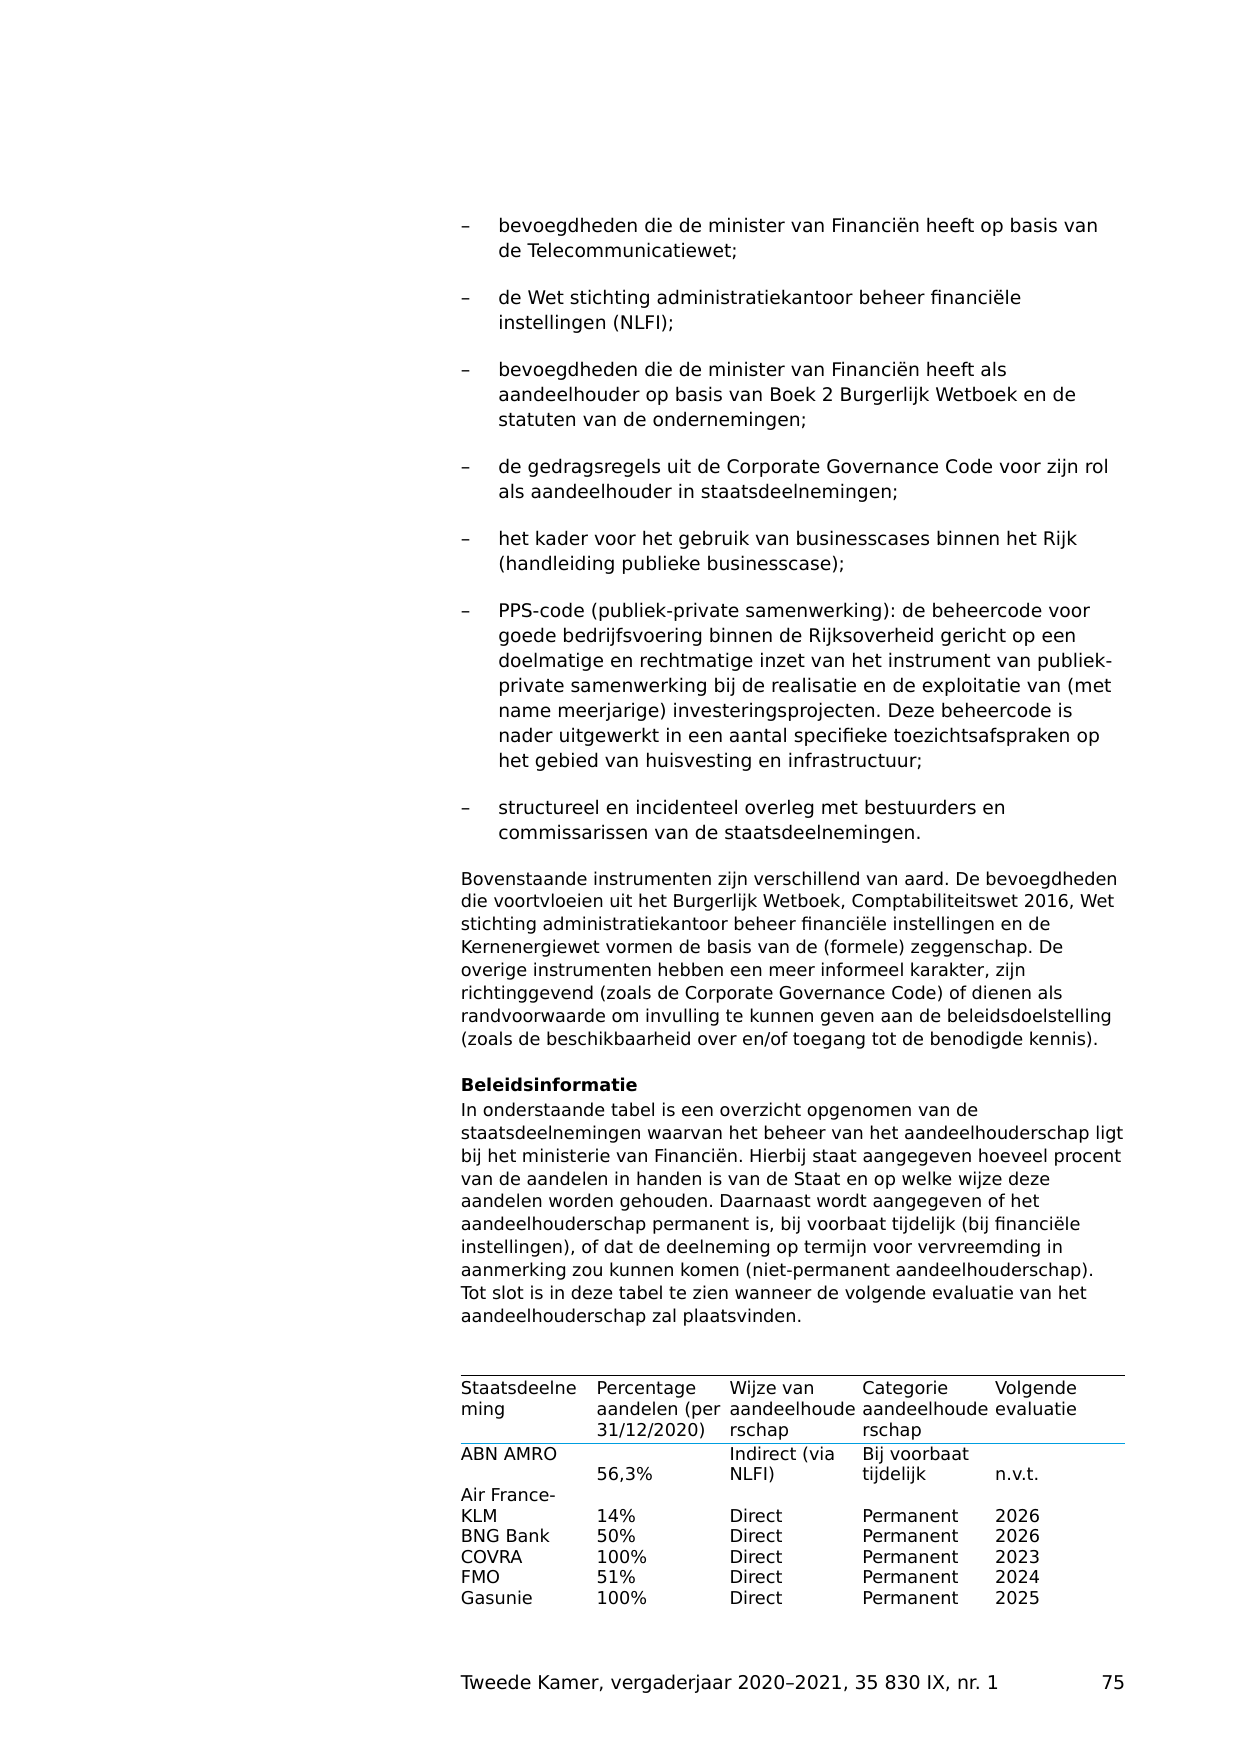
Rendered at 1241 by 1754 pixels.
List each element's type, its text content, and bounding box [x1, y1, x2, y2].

table_cell Direct [726, 1547, 859, 1567]
table_cell 2024 [992, 1568, 1125, 1588]
table_cell 100% [594, 1588, 726, 1609]
table_cell 2025 [992, 1588, 1125, 1609]
table_cell Direct [726, 1568, 859, 1588]
table_cell FMO [461, 1568, 593, 1588]
list PPS-code (publiek-private samenwerking): de beheercode voor goede bedrijfsvoering binnen de Rijksoverheid gericht op een doelmatige en rechtmatige inzet van het instrument van publiek-private samenwerking bij de realisatie en de exploitatie van (met name meerjarige) investeringsprojecten. Deze beheercode is nader uitgewerkt in een aantal specifieke toezichtsafspraken op het gebied van huisvesting en infrastructuur; [461, 598, 1125, 773]
table_cell Volgende evaluatie [992, 1376, 1125, 1443]
table_cell Permanent [859, 1547, 992, 1567]
table_cell Direct [726, 1485, 859, 1526]
list bevoegdheden die de minister van Financiën heeft als aandeelhouder op basis van Boek 2 Burgerlijk Wetboek en de statuten van de ondernemingen; [461, 357, 1125, 432]
table_cell n.v.t. [992, 1444, 1125, 1485]
table_cell Direct [726, 1526, 859, 1547]
list de gedragsregels uit de Corporate Governance Code voor zijn rol als aandeelhouder in staatsdeelnemingen; [461, 454, 1125, 504]
table_cell 14% [594, 1485, 726, 1526]
table_cell COVRA [461, 1547, 593, 1567]
table_cell Staatsdeelneming [461, 1376, 593, 1443]
table_cell Percentage aandelen (per 31/12/2020) [594, 1376, 726, 1443]
table_cell Wijze van aandeelhouderschap [726, 1376, 859, 1443]
list structureel en incidenteel overleg met bestuurders en commissarissen van de staatsdeelnemingen. [461, 794, 1125, 844]
table_cell Gasunie [461, 1588, 593, 1609]
list het kader voor het gebruik van businesscases binnen het Rijk (handleiding publieke businesscase); [461, 526, 1125, 576]
table_cell 56,3% [594, 1444, 726, 1485]
table_header Tabel 25 Aandeelhouderschap ministerie van Financiën [461, 1350, 1125, 1375]
table_cell 2023 [992, 1547, 1125, 1567]
table_cell Air France-KLM [461, 1485, 593, 1526]
table_cell Permanent [859, 1526, 992, 1547]
table_cell ABN AMRO [461, 1444, 593, 1485]
text In onderstaande tabel is een overzicht opgenomen van de staatsdeelnemingen waarvan het beheer van het aandeelhouderschap ligt bij het ministerie van Financiën. Hierbij staat aangegeven hoeveel procent van de aandelen in handen is van de Staat en op welke wijze deze aandelen worden gehouden. Daarnaast wordt aangegeven of het aandeelhouderschap permanent is, bij voorbaat tijdelijk (bij financiële instellingen), of dat de deelneming op termijn voor vervreemding in aanmerking zou kunnen komen (niet-permanent aandeelhouderschap). Tot slot is in deze tabel te zien wanneer de volgende evaluatie van het aandeelhouderschap zal plaatsvinden. [461, 1098, 1125, 1327]
table_cell 2026 [992, 1526, 1125, 1547]
table_cell Permanent [859, 1485, 992, 1526]
table_cell 100% [594, 1547, 726, 1567]
table_cell 50% [594, 1526, 726, 1547]
table_cell Indirect (via NLFI) [726, 1444, 859, 1485]
table_cell Direct [726, 1588, 859, 1609]
text Bovenstaande instrumenten zijn verschillend van aard. De bevoegdheden die voortvloeien uit het Burgerlijk Wetboek, Comptabiliteitswet 2016, Wet stichting administratiekantoor beheer financiële instellingen en de Kernenergiewet vormen de basis van de (formele) zeggenschap. De overige instrumenten hebben een meer informeel karakter, zijn richtinggevend (zoals de Corporate Governance Code) of dienen als randvoorwaarde om invulling te kunnen geven aan de beleidsdoelstelling (zoals de beschikbaarheid over en/of toegang tot de benodigde kennis). [461, 867, 1125, 1050]
table_cell 2026 [992, 1485, 1125, 1526]
table_cell 51% [594, 1568, 726, 1588]
list bevoegdheden die de minister van Financiën heeft op basis van de Telecommunicatiewet; [461, 213, 1125, 263]
list de Wet stichting administratiekantoor beheer financiële instellingen (NLFI); [461, 285, 1125, 335]
text Beleidsinformatie [461, 1073, 1125, 1096]
table_cell Permanent [859, 1588, 992, 1609]
table_cell BNG Bank [461, 1526, 593, 1547]
table_cell Categorie aandeelhouderschap [859, 1376, 992, 1443]
table_cell Permanent [859, 1568, 992, 1588]
table_cell Bij voorbaat tijdelijk [859, 1444, 992, 1485]
